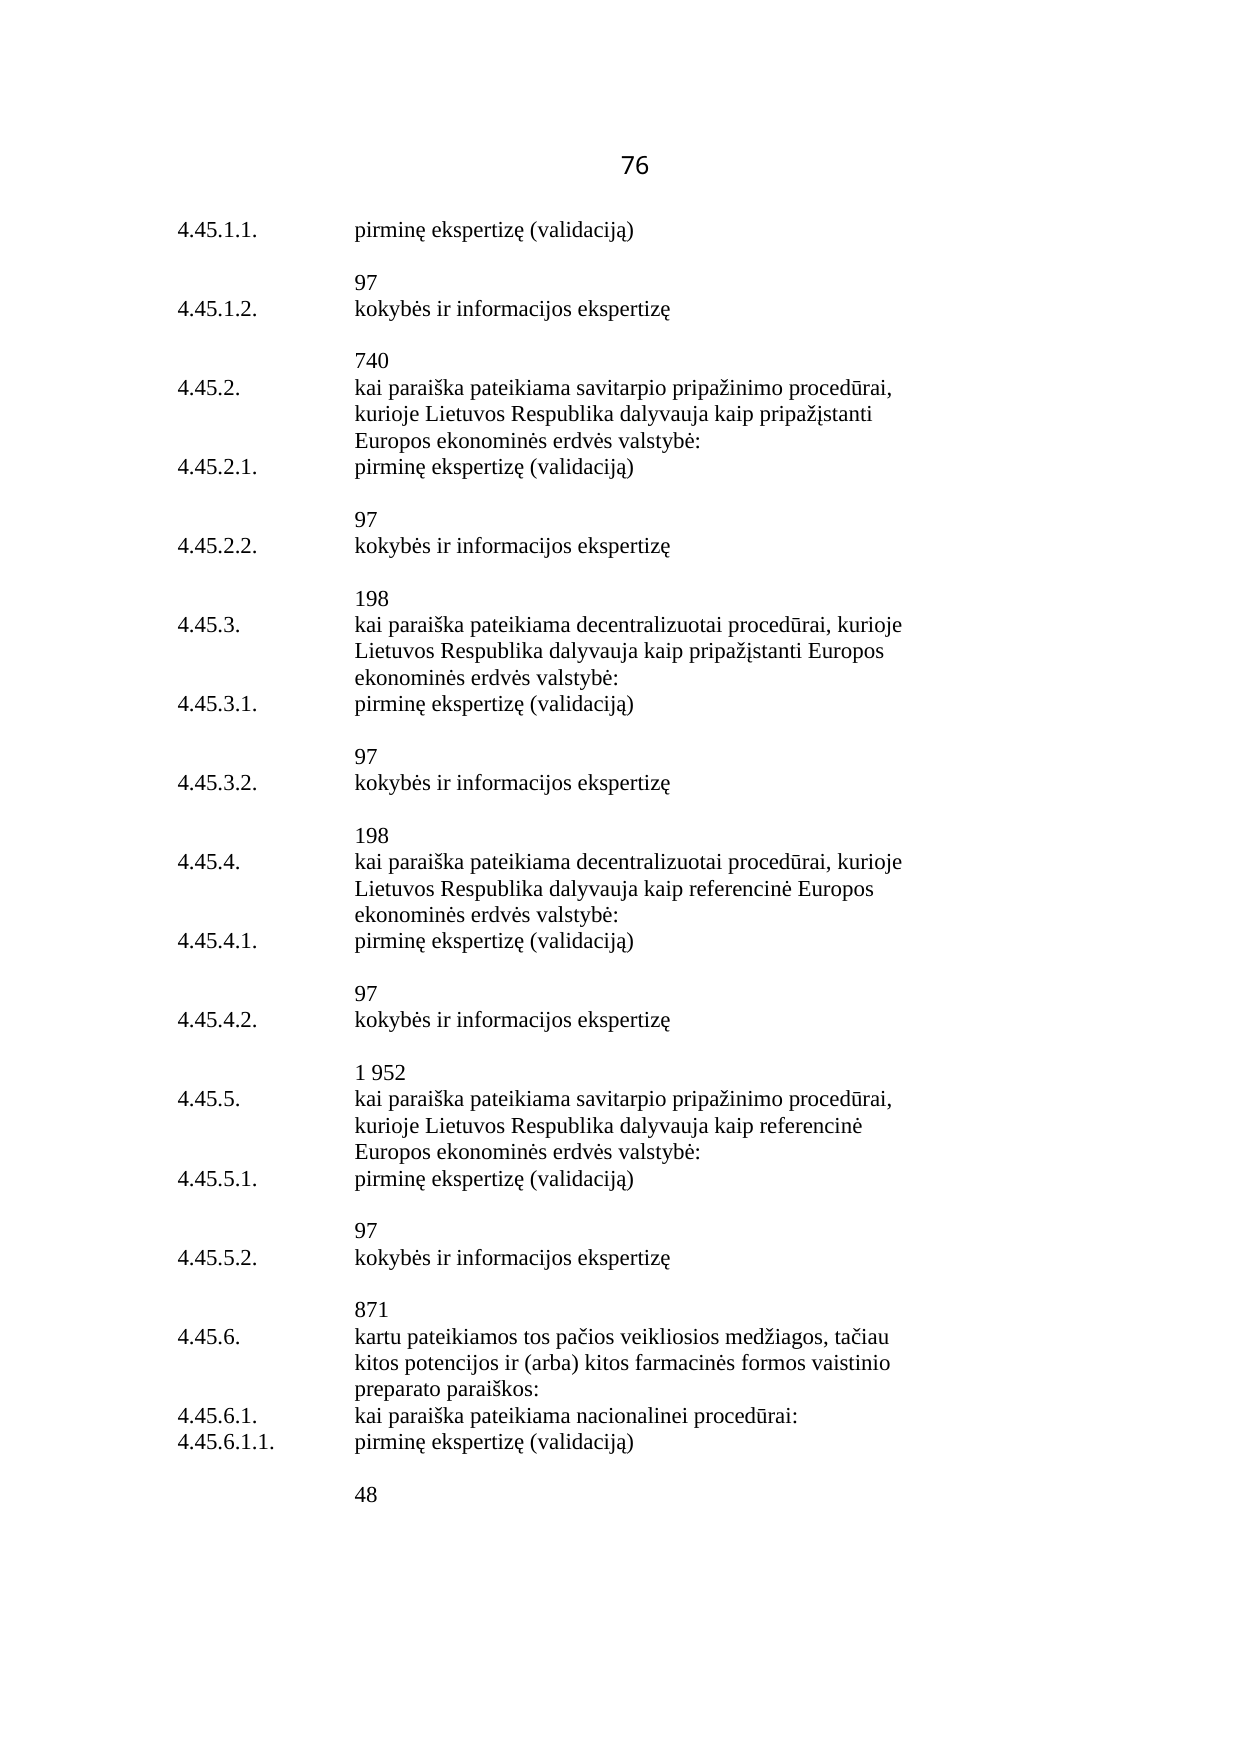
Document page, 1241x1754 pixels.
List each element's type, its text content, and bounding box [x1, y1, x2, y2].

text 4.45.2.1. pirminę ekspertizę (validaciją) 97 [177, 453, 945, 532]
text 4.45.4. kai paraiška pateikiama decentralizuotai procedūrai, kurioje [177, 848, 945, 875]
text 4.45.6. kartu pateikiamos tos pačios veikliosios medžiagos, tačiau [177, 1323, 945, 1349]
text 4.45.5.2. kokybės ir informacijos ekspertizę 871 [177, 1244, 945, 1323]
text ekonominės erdvės valstybė: [354, 664, 945, 690]
text 4.45.2.2. kokybės ir informacijos ekspertizę 198 [177, 532, 945, 611]
text kurioje Lietuvos Respublika dalyvauja kaip pripažįstanti [354, 400, 945, 427]
text 4.45.6.1.1. pirminę ekspertizę (validaciją) 48 [177, 1428, 945, 1507]
text 4.45.4.2. kokybės ir informacijos ekspertizę 1 952 [177, 1006, 945, 1086]
text Europos ekonominės erdvės valstybė: [354, 427, 945, 453]
text 4.45.1.2. kokybės ir informacijos ekspertizę 740 [177, 295, 945, 374]
text 4.45.1.1. pirminę ekspertizę (validaciją) 97 [177, 216, 945, 295]
text Lietuvos Respublika dalyvauja kaip pripažįstanti Europos [354, 637, 945, 664]
text ekonominės erdvės valstybė: [354, 901, 945, 927]
text Europos ekonominės erdvės valstybė: [354, 1138, 945, 1164]
text preparato paraiškos: [354, 1375, 945, 1402]
text 4.45.5. kai paraiška pateikiama savitarpio pripažinimo procedūrai, [177, 1086, 945, 1112]
text 4.45.2. kai paraiška pateikiama savitarpio pripažinimo procedūrai, [177, 374, 945, 400]
text kitos potencijos ir (arba) kitos farmacinės formos vaistinio [354, 1349, 945, 1375]
text Lietuvos Respublika dalyvauja kaip referencinė Europos [354, 875, 945, 901]
text 4.45.3.1. pirminę ekspertizę (validaciją) 97 [177, 690, 945, 769]
text 4.45.5.1. pirminę ekspertizę (validaciją) 97 [177, 1164, 945, 1244]
text 4.45.4.1. pirminę ekspertizę (validaciją) 97 [177, 927, 945, 1006]
text 4.45.6.1. kai paraiška pateikiama nacionalinei procedūrai: [177, 1402, 945, 1428]
text kurioje Lietuvos Respublika dalyvauja kaip referencinė [354, 1112, 945, 1138]
text 4.45.3. kai paraiška pateikiama decentralizuotai procedūrai, kurioje [177, 611, 945, 637]
text 4.45.3.2. kokybės ir informacijos ekspertizę 198 [177, 769, 945, 848]
